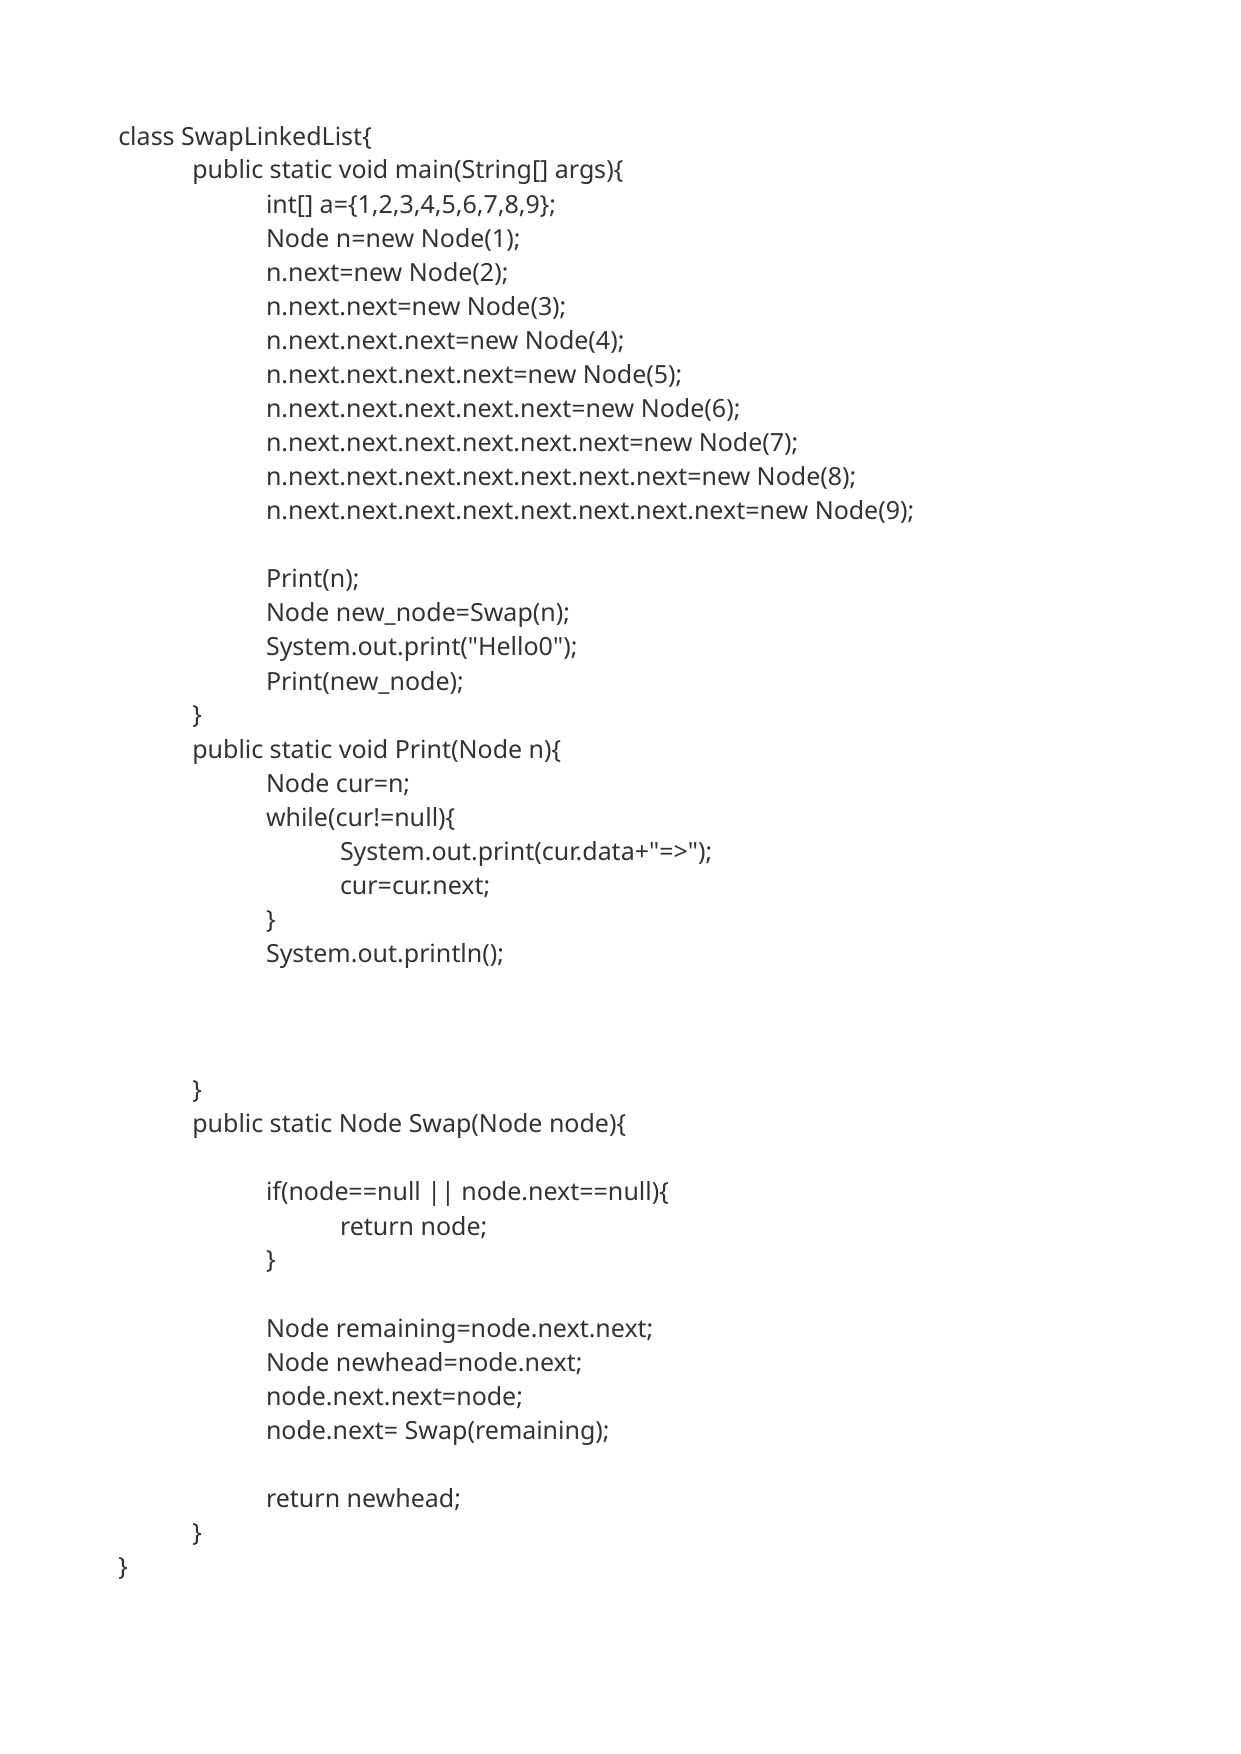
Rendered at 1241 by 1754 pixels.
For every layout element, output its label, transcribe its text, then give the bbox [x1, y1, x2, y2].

text } [118, 902, 1122, 936]
text } [118, 697, 1122, 731]
text public static void Print(Node n){ [118, 731, 1122, 765]
text class SwapLinkedList{ [118, 118, 1122, 152]
text n.next.next.next.next.next.next.next.next=new Node(9); [118, 493, 1122, 527]
text n.next.next.next.next.next.next=new Node(7); [118, 425, 1122, 459]
text Node cur=n; [118, 765, 1122, 799]
text while(cur!=null){ [118, 799, 1122, 833]
text } [118, 1515, 1122, 1549]
text System.out.print(cur.data+"=>"); [118, 833, 1122, 867]
text n.next.next.next.next.next=new Node(6); [118, 391, 1122, 425]
text } [118, 1242, 1122, 1276]
text Node n=new Node(1); [118, 220, 1122, 254]
text int[] a={1,2,3,4,5,6,7,8,9}; [118, 186, 1122, 220]
text n.next.next.next.next=new Node(5); [118, 357, 1122, 391]
text public static void main(String[] args){ [118, 152, 1122, 186]
text n.next=new Node(2); [118, 254, 1122, 288]
text n.next.next.next=new Node(4); [118, 322, 1122, 357]
text System.out.print("Hello0"); [118, 629, 1122, 663]
text Node newhead=node.next; [118, 1344, 1122, 1378]
text node.next= Swap(remaining); [118, 1412, 1122, 1447]
text } [118, 1072, 1122, 1106]
text System.out.println(); [118, 936, 1122, 970]
text } [118, 1549, 1122, 1583]
text Node new_node=Swap(n); [118, 595, 1122, 629]
text Print(n); [118, 561, 1122, 595]
text cur=cur.next; [118, 867, 1122, 902]
text n.next.next=new Node(3); [118, 288, 1122, 322]
text public static Node Swap(Node node){ [118, 1106, 1122, 1140]
text Print(new_node); [118, 663, 1122, 697]
text node.next.next=node; [118, 1378, 1122, 1412]
text n.next.next.next.next.next.next.next=new Node(8); [118, 459, 1122, 493]
text return node; [118, 1208, 1122, 1242]
text return newhead; [118, 1481, 1122, 1515]
text Node remaining=node.next.next; [118, 1310, 1122, 1344]
text if(node==null || node.next==null){ [118, 1174, 1122, 1208]
